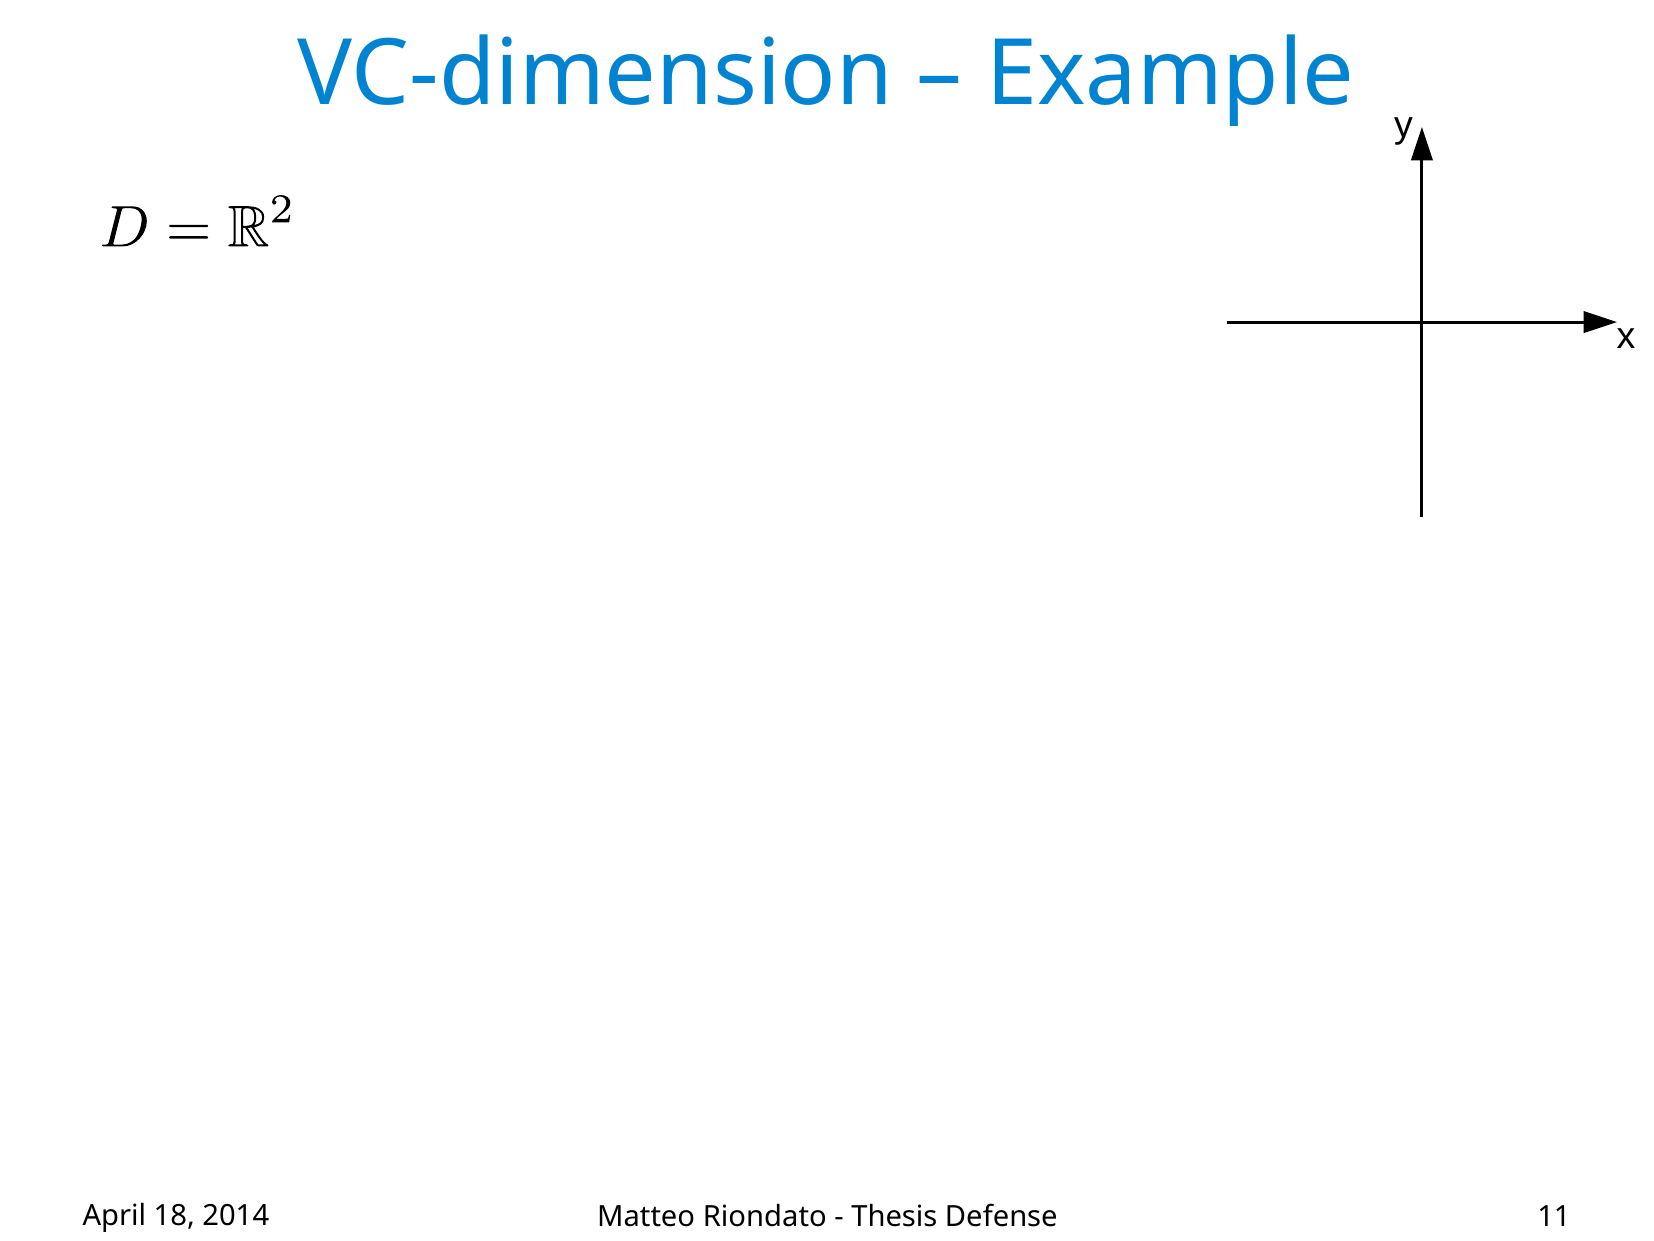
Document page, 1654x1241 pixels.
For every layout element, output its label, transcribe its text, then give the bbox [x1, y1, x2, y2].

text_box y [1379, 95, 1428, 153]
text_box [99, 195, 293, 247]
title VC-dimension – Example [82, 0, 1571, 139]
text_box x [1601, 307, 1651, 364]
